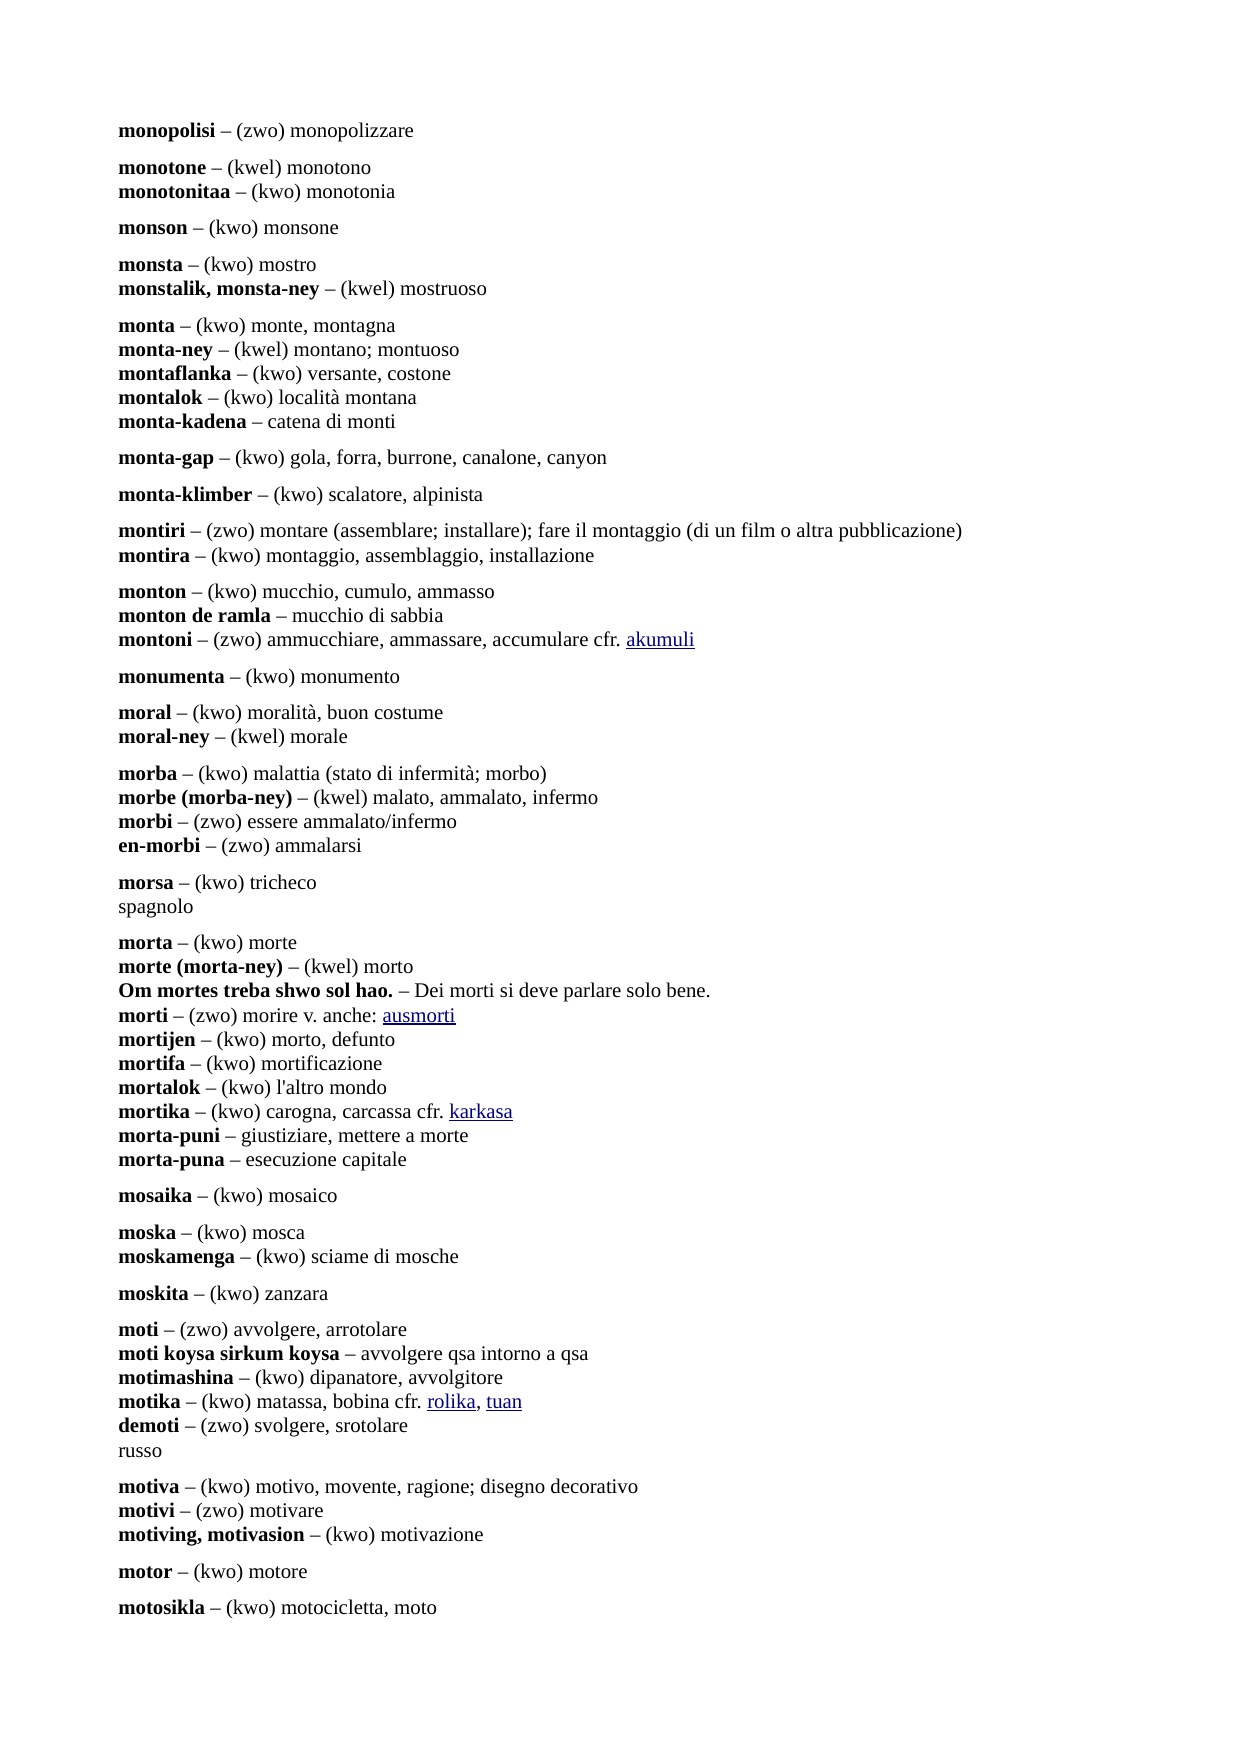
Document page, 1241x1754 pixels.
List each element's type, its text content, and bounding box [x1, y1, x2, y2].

text monsta – (kwo) mostro monstalik, monsta-ney – (kwel) mostruoso [118, 252, 1122, 300]
text monta-gap – (kwo) gola, forra, burrone, canalone, canyon [118, 445, 1122, 469]
text moskita – (kwo) zanzara [118, 1281, 1122, 1305]
text monta – (kwo) monte, montagna monta-ney – (kwel) montano; montuoso montaflanka – (kwo) versante, costone montalok – (kwo) località montana monta-kadena – catena di monti [118, 312, 1122, 433]
text monotone – (kwel) monotono monotonitaa – (kwo) monotonia [118, 155, 1122, 203]
text moti – (zwo) avvolgere, arrotolare moti koysa sirkum koysa – avvolgere qsa intorno a qsa motimashina – (kwo) dipanatore, avvolgitore motika – (kwo) matassa, bobina cfr. rolika, tuan demoti – (zwo) svolgere, srotolare russo [118, 1317, 1122, 1462]
text motosikla – (kwo) motocicletta, moto [118, 1595, 1122, 1619]
text mosaika – (kwo) mosaico [118, 1183, 1122, 1207]
text motiva – (kwo) motivo, movente, ragione; disegno decorativo motivi – (zwo) motivare motiving, motivasion – (kwo) motivazione [118, 1474, 1122, 1546]
text moral – (kwo) moralità, buon costume moral-ney – (kwel) morale [118, 700, 1122, 748]
text montiri – (zwo) montare (assemblare; installare); fare il montaggio (di un film o altra pubblicazione) montira – (kwo) montaggio, assemblaggio, installazione [118, 518, 1122, 567]
text monopolisi – (zwo) monopolizzare [118, 118, 1122, 142]
text moska – (kwo) mosca moskamenga – (kwo) sciame di mosche [118, 1220, 1122, 1268]
text monta-klimber – (kwo) scalatore, alpinista [118, 482, 1122, 506]
text monumenta – (kwo) monumento [118, 664, 1122, 688]
text motor – (kwo) motore [118, 1559, 1122, 1583]
text morba – (kwo) malattia (stato di infermità; morbo) morbe (morba-ney) – (kwel) malato, ammalato, infermo morbi – (zwo) essere ammalato/infermo en-morbi – (zwo) ammalarsi [118, 761, 1122, 857]
text morta – (kwo) morte morte (morta-ney) – (kwel) morto Om mortes treba shwo sol hao. – Dei morti si deve parlare solo bene. morti – (zwo) morire v. anche: ausmorti mortijen – (kwo) morto, defunto mortifa – (kwo) mortificazione mortalok – (kwo) l'altro mondo mortika – (kwo) carogna, carcassa cfr. karkasa morta-puni – giustiziare, mettere a morte morta-puna – esecuzione capitale [118, 930, 1122, 1171]
text monton – (kwo) mucchio, cumulo, ammasso monton de ramla – mucchio di sabbia montoni – (zwo) ammucchiare, ammassare, accumulare cfr. akumuli [118, 579, 1122, 651]
text morsa – (kwo) tricheco spagnolo [118, 870, 1122, 918]
text monson – (kwo) monsone [118, 215, 1122, 239]
